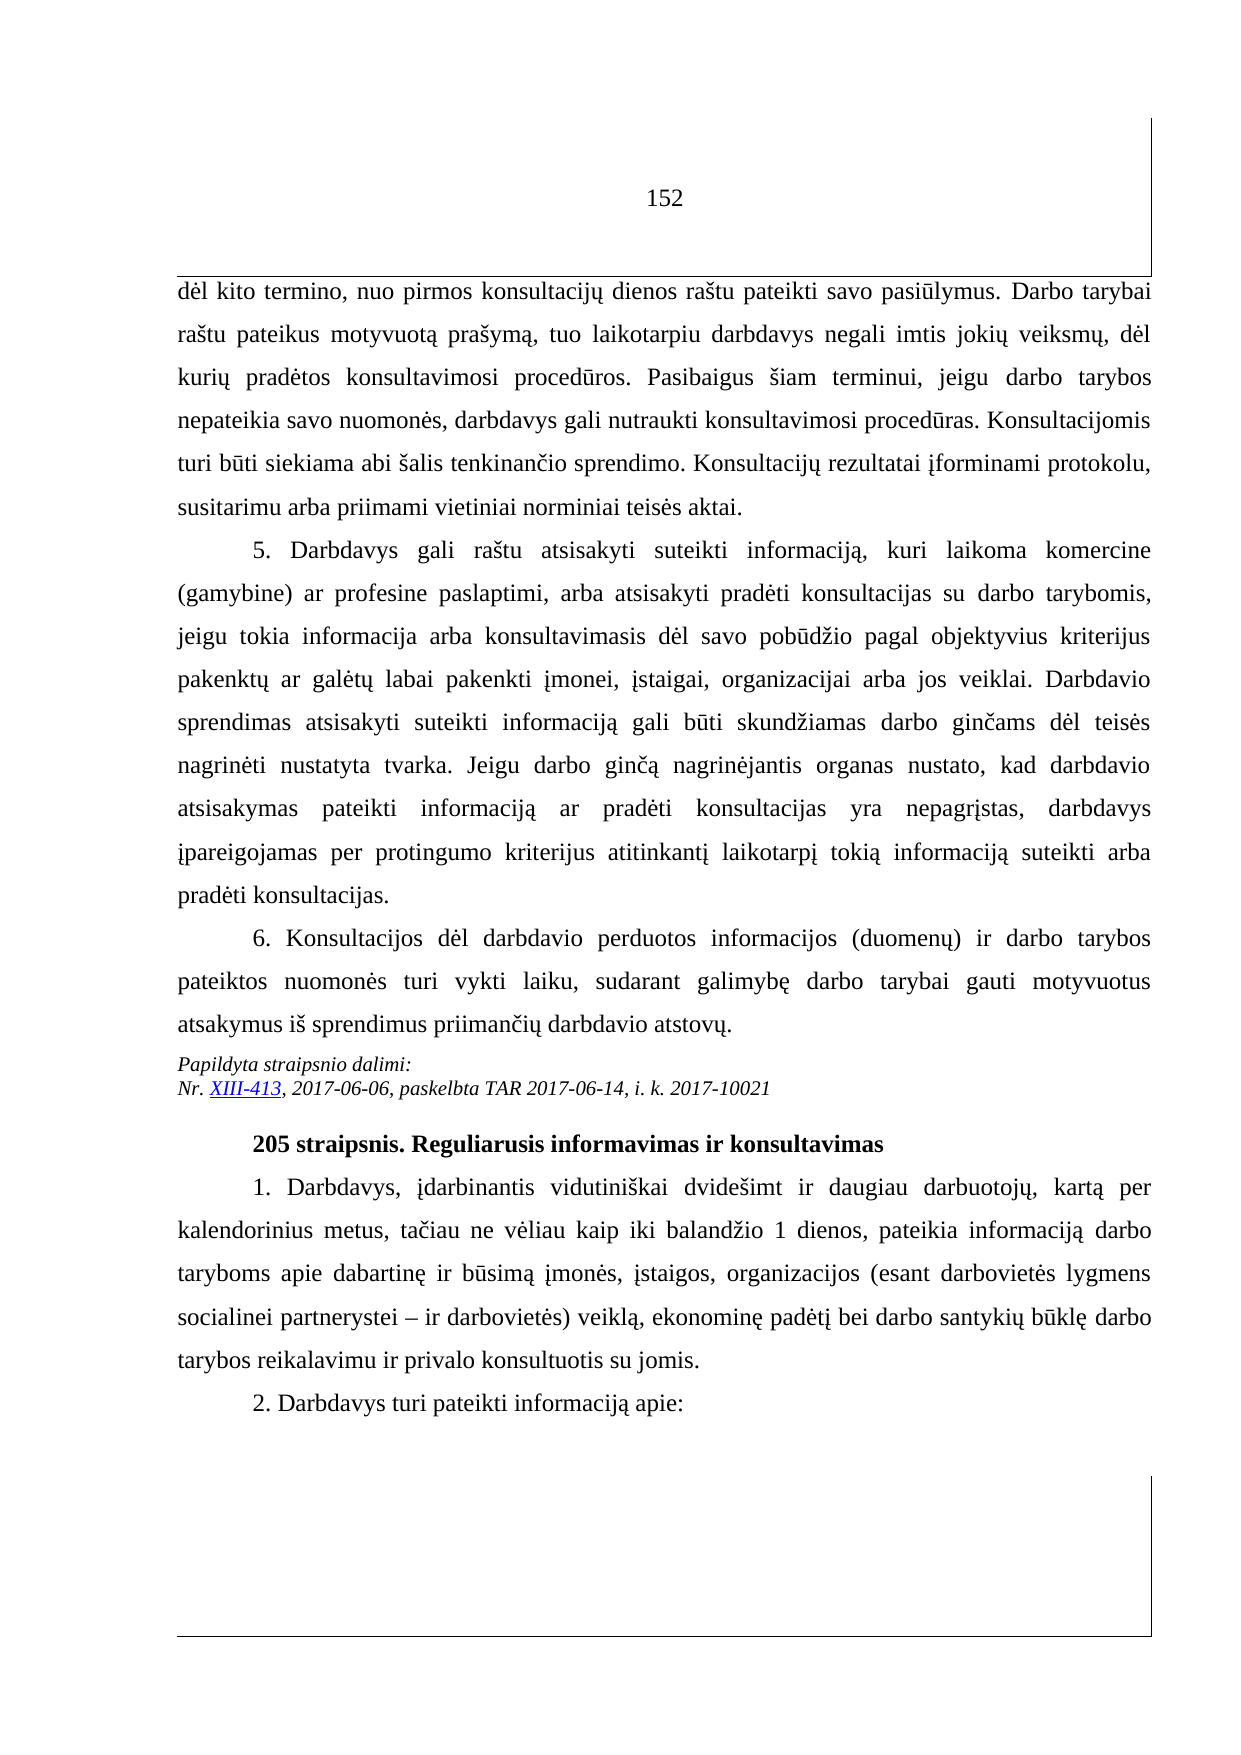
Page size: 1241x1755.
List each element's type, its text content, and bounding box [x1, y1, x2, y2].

text 2. Darbdavys turi pateikti informaciją apie: [177, 1388, 1152, 1417]
text 5. Darbdavys gali raštu atsisakyti suteikti informaciją, kuri laikoma komercine (gamybine) ar profesine paslaptimi, arba atsisakyti pradėti konsultacijas su darbo tarybomis, jeigu tokia informacija arba konsultavimasis dėl savo pobūdžio pagal objektyvius kriterijus pakenktų ar galėtų labai pakenkti įmonei, įstaigai, organizacijai arba jos veiklai. Darbdavio sprendimas atsisakyti suteikti informaciją gali būti skundžiamas darbo ginčams dėl teisės nagrinėti nustatyta tvarka. Jeigu darbo ginčą nagrinėjantis organas nustato, kad darbdavio atsisakymas pateikti informaciją ar pradėti konsultacijas yra nepagrįstas, darbdavys įpareigojamas per protingumo kriterijus atitinkantį laikotarpį tokią informaciją suteikti arba pradėti konsultacijas. [177, 535, 1152, 908]
text dėl kito termino, nuo pirmos konsultacijų dienos raštu pateikti savo pasiūlymus. Darbo tarybai raštu pateikus motyvuotą prašymą, tuo laikotarpiu darbdavys negali imtis jokių veiksmų, dėl kurių pradėtos konsultavimosi procedūros. Pasibaigus šiam terminui, jeigu darbo tarybos nepateikia savo nuomonės, darbdavys gali nutraukti konsultavimosi procedūras. Konsultacijomis turi būti siekiama abi šalis tenkinančio sprendimo. Konsultacijų rezultatai įforminami protokolu, susitarimu arba priimami vietiniai norminiai teisės aktai. [177, 276, 1152, 520]
text 1. Darbdavys, įdarbinantis vidutiniškai dvidešimt ir daugiau darbuotojų, kartą per kalendorinius metus, tačiau ne vėliau kaip iki balandžio 1 dienos, pateikia informaciją darbo taryboms apie dabartinę ir būsimą įmonės, įstaigos, organizacijos (esant darbovietės lygmens socialinei partnerystei – ir darbovietės) veiklą, ekonominę padėtį bei darbo santykių būklę darbo tarybos reikalavimu ir privalo konsultuotis su jomis. [177, 1172, 1152, 1373]
text 6. Konsultacijos dėl darbdavio perduotos informacijos (duomenų) ir darbo tarybos pateiktos nuomonės turi vykti laiku, sudarant galimybę darbo tarybai gauti motyvuotus atsakymus iš sprendimus priimančių darbdavio atstovų. [177, 923, 1152, 1038]
text Nr. XIII-413, 2017-06-06, paskelbta TAR 2017-06-14, i. k. 2017-10021 [177, 1076, 1152, 1100]
subtitle 205 straipsnis. Reguliarusis informavimas ir konsultavimas [177, 1129, 1152, 1158]
text Papildyta straipsnio dalimi: [177, 1052, 1152, 1076]
